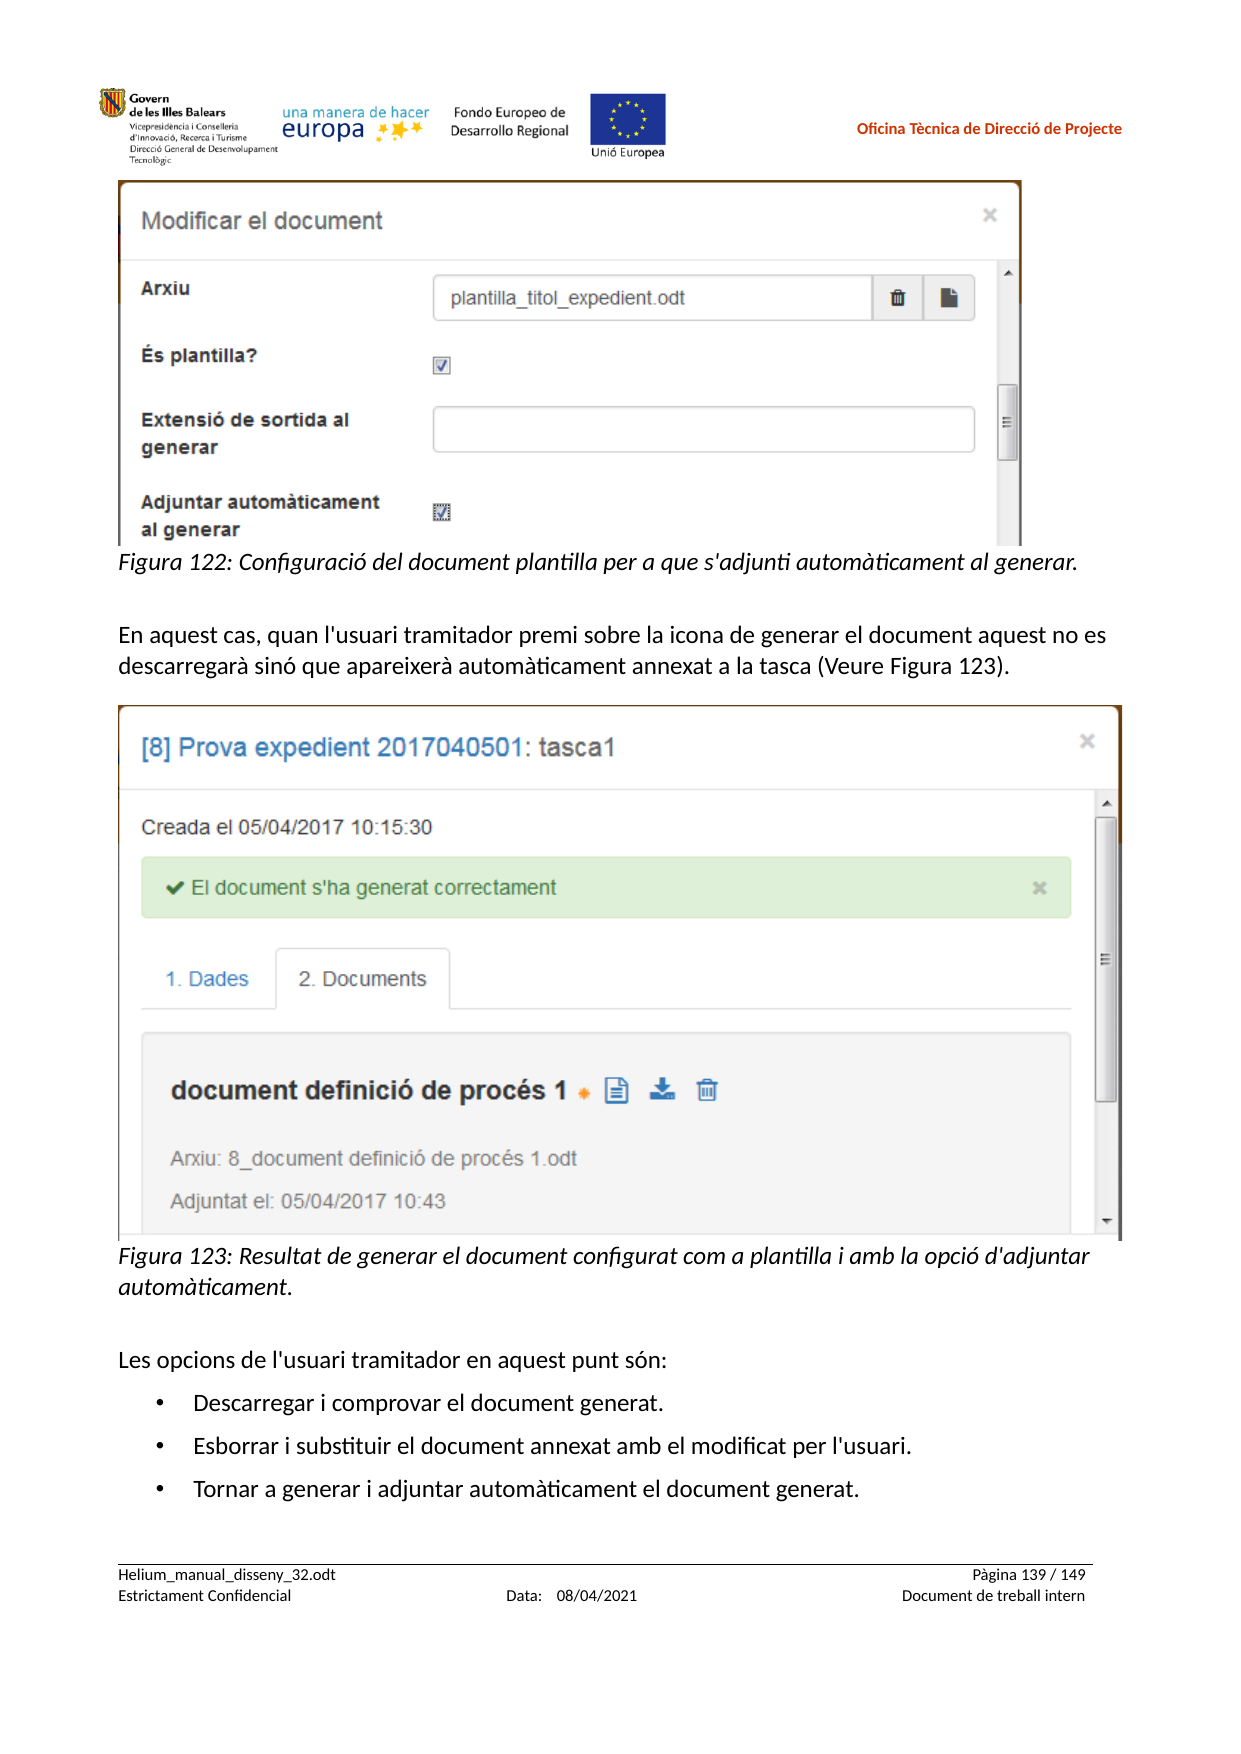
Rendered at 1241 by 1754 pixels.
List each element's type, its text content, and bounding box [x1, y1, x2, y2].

list Esborrar i substituir el document annexat amb el modificat per l'usuari. [156, 1431, 1122, 1461]
picture [99, 87, 668, 166]
text Figura 123: Resultat de generar el document configurat com a plantilla i amb la opció d'adjuntar automàticament. [118, 1241, 1122, 1301]
list Tornar a generar i adjuntar automàticament el document generat. [156, 1473, 1122, 1504]
text Les opcions de l'usuari tramitador en aquest punt són: [118, 1344, 1122, 1375]
text Figura 122: Configuració del document plantilla per a que s'adjunti automàticament al generar. [118, 180, 1122, 576]
picture [118, 705, 1123, 1241]
picture [118, 180, 1022, 546]
list Descarregar i comprovar el document generat. [156, 1387, 1122, 1418]
text En aquest cas, quan l'usuari tramitador premi sobre la icona de generar el document aquest no es descarregarà sinó que apareixerà automàticament annexat a la tasca (Veure Figura 123). [118, 619, 1122, 680]
